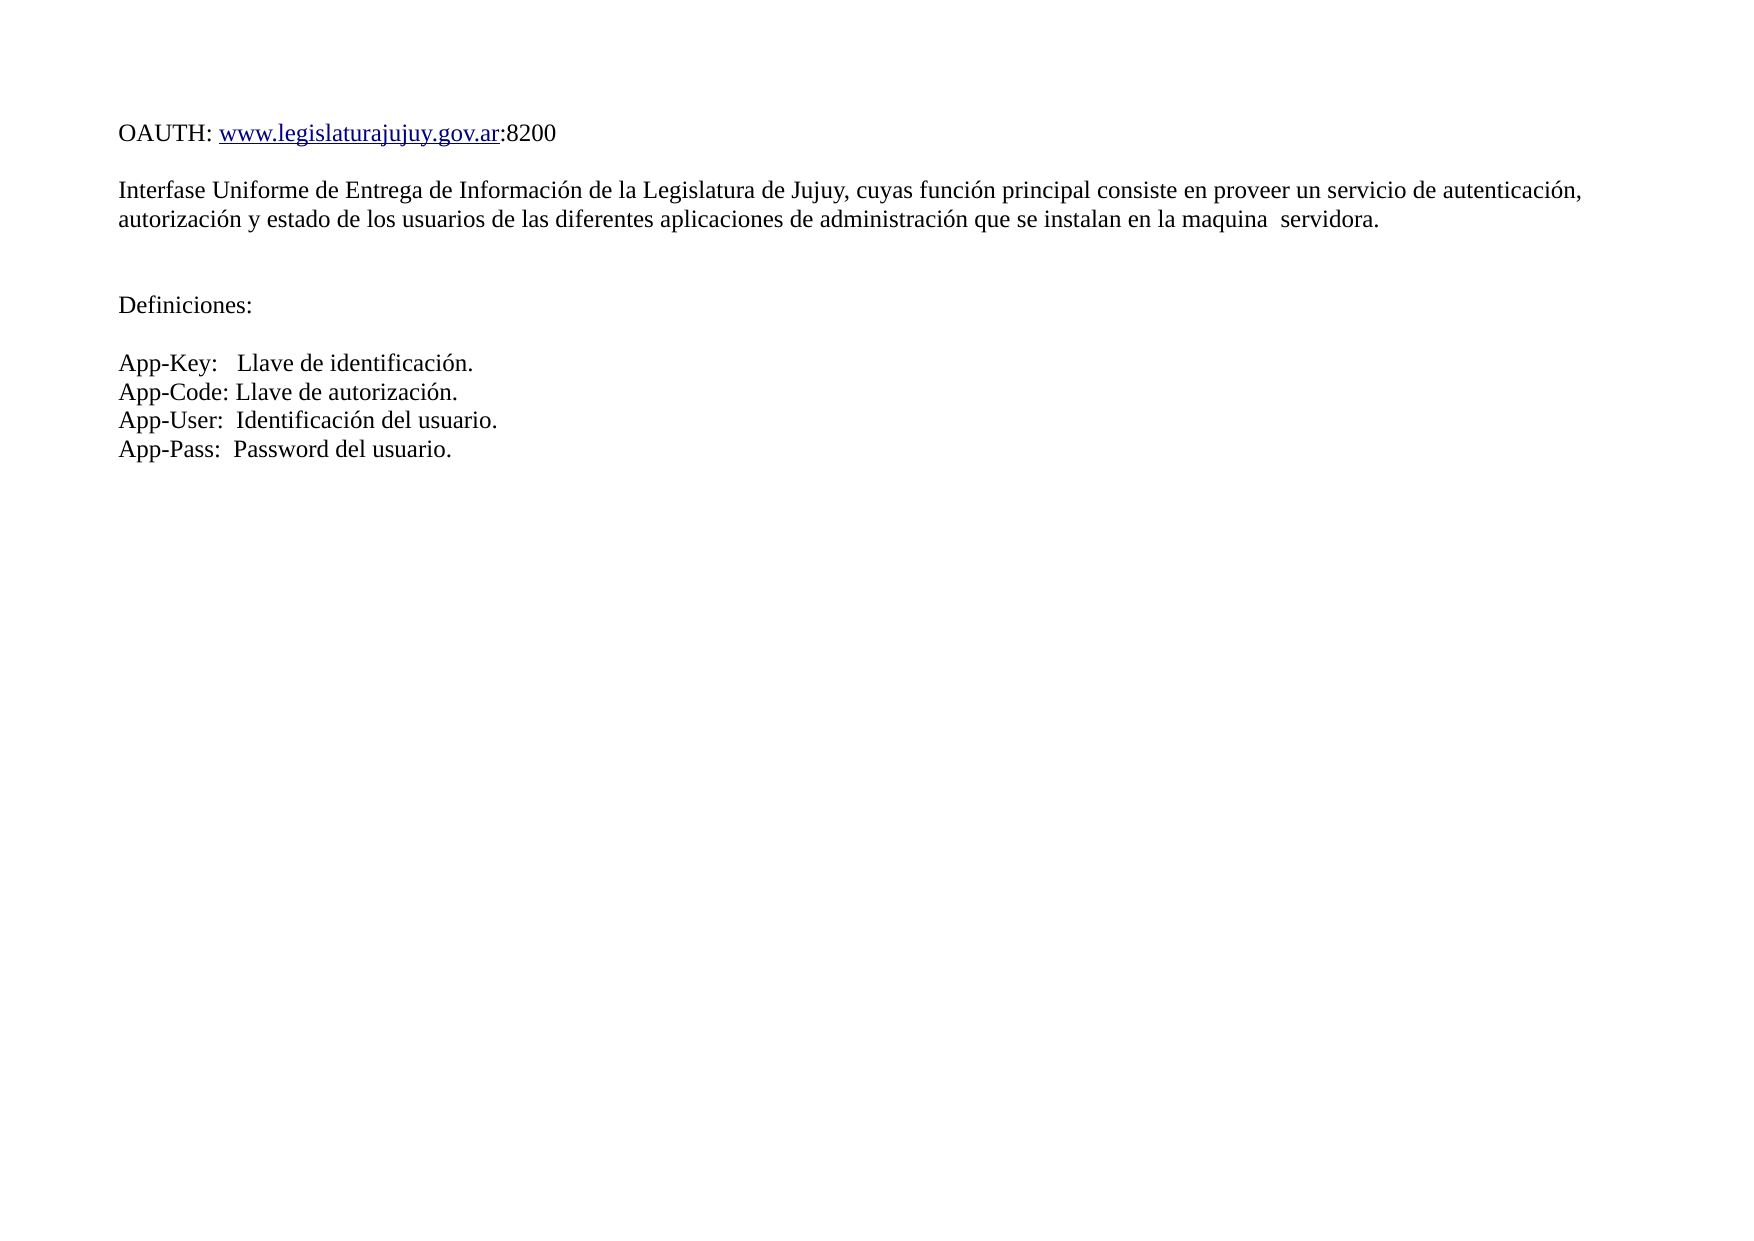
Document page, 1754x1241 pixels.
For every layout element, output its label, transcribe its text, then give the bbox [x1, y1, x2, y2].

text App-Key: Llave de identificación. [118, 348, 1636, 377]
text App-User: Identificación del usuario. [118, 406, 1636, 434]
text Definiciones: [118, 291, 1636, 319]
text OAUTH: www.legislaturajujuy.gov.ar:8200 [118, 118, 1636, 147]
text App-Code: Llave de autorización. [118, 377, 1636, 406]
text App-Pass: Password del usuario. [118, 434, 1636, 463]
text Interfase Uniforme de Entrega de Información de la Legislatura de Jujuy, cuyas función principal consiste en proveer un servicio de autenticación, autorización y estado de los usuarios de las diferentes aplicaciones de administración que se instalan en la maquina servidora. [118, 176, 1636, 233]
